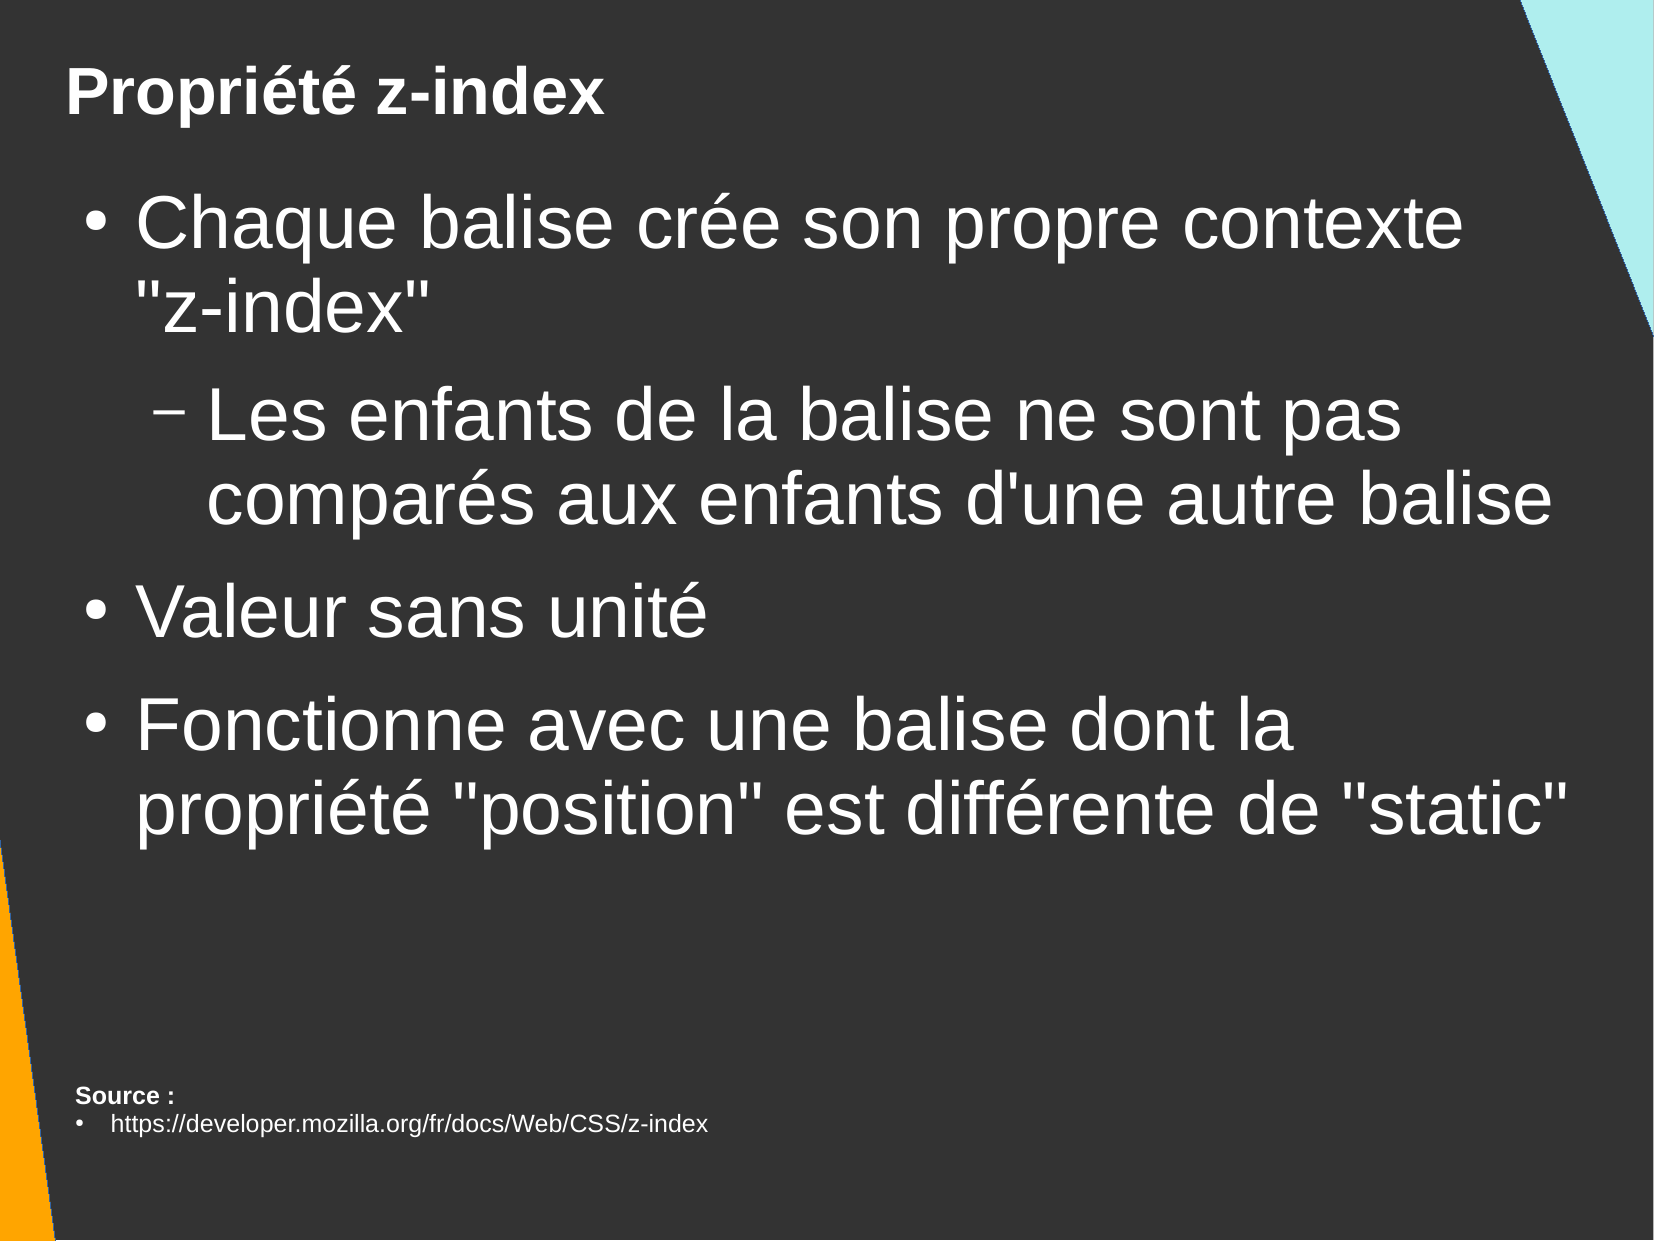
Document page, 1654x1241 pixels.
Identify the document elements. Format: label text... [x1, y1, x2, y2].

text_box [0, 839, 56, 1241]
title Propriété z-index [64, 54, 1553, 135]
list Chaque balise crée son propre contexte "z-index" Les enfants de la balise ne sont pas comparés aux enfants d'une autre balise Valeur sans unité Fonctionne avec une balise dont la propriété "position" est différente de "static" [64, 180, 1604, 1028]
text_box [1520, 0, 1654, 337]
text_box Source : https://developer.mozilla.org/fr/docs/Web/CSS/z-index [60, 1074, 1546, 1217]
